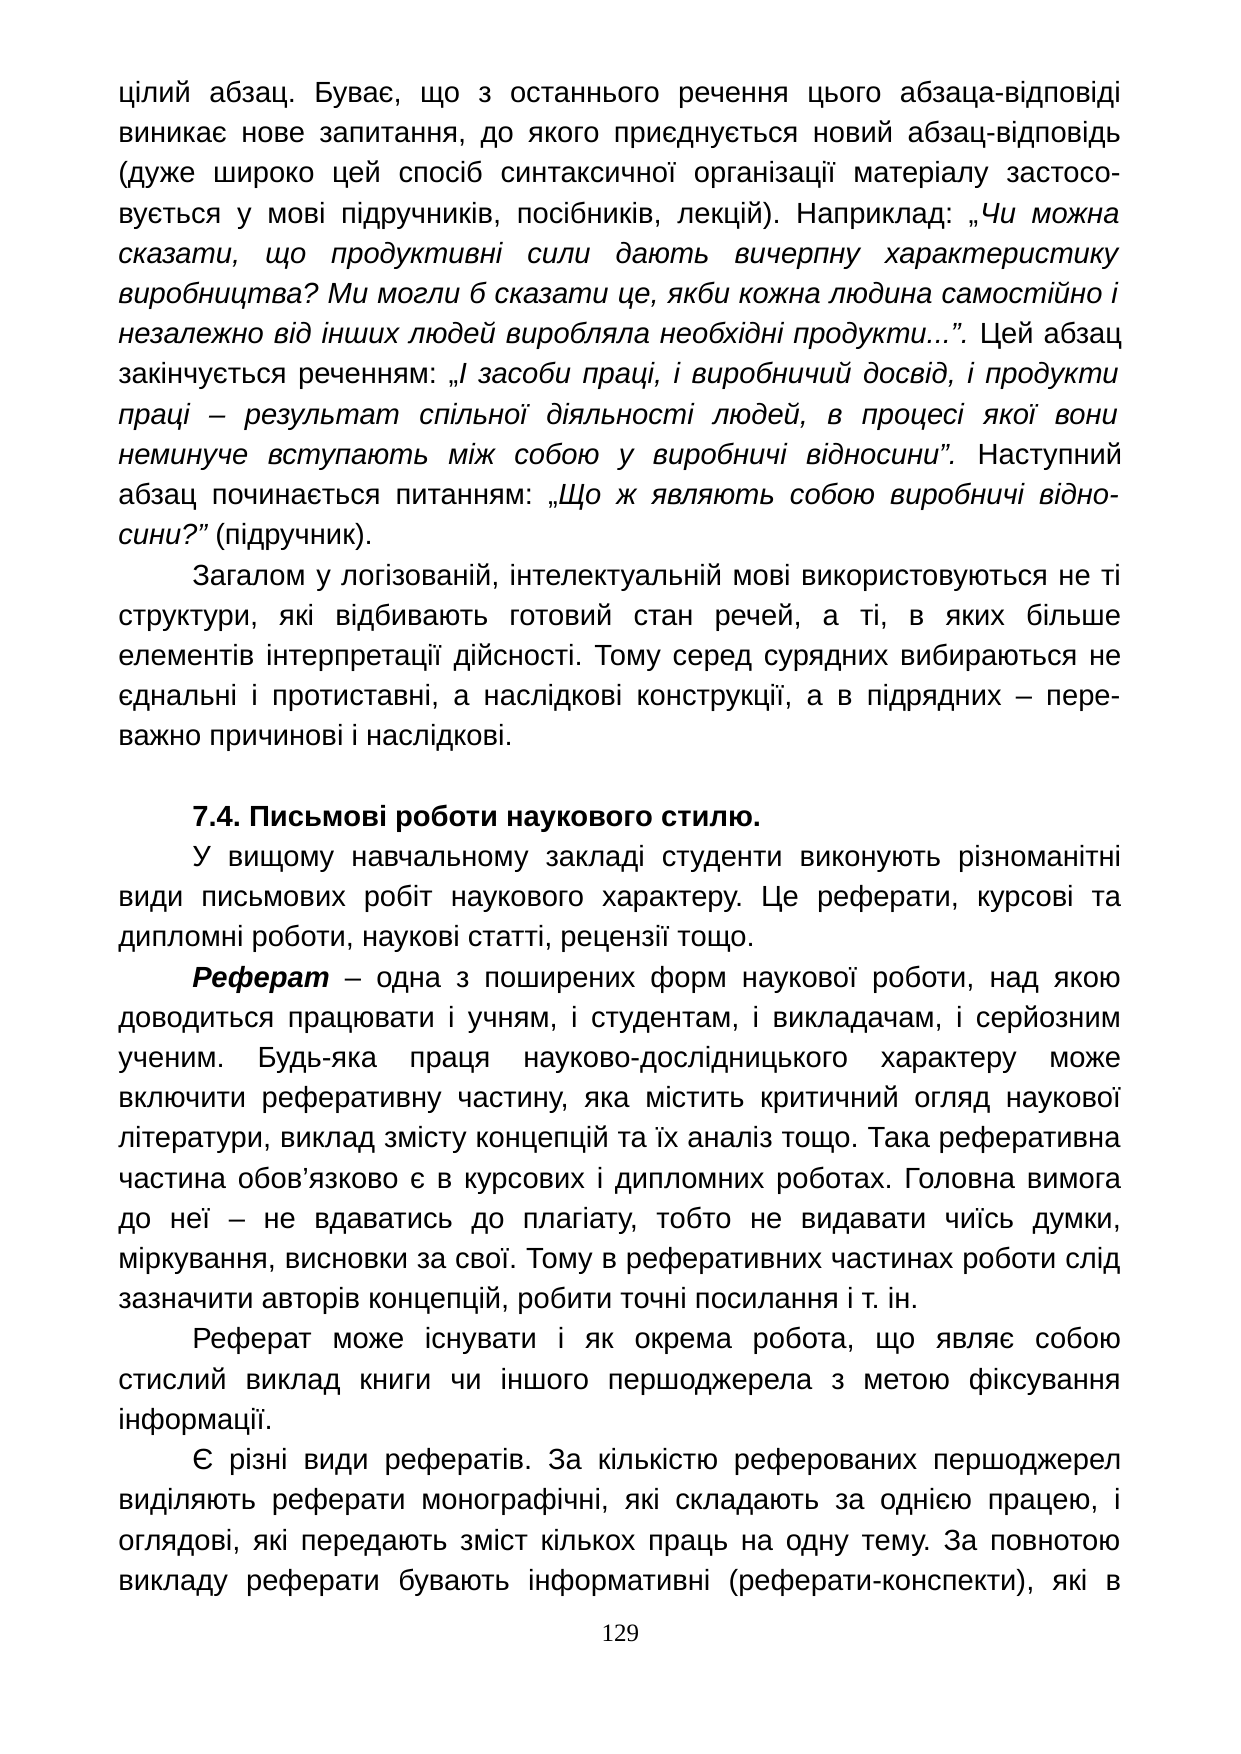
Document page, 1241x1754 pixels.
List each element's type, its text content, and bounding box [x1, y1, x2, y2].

text цілий абзац. Буває, що з останнього речення цього абзаца-відповіді виникає нове запитання, до якого приєднується новий абзац-відповідь (дуже широко цей спосіб синтаксичної організації матеріалу застосо-вується у мові підручників, посібників, лекцій). Наприклад: „Чи можна сказати, що продуктивні сили дають вичерпну характеристику виробництва? Ми могли б сказати це, якби кожна людина самостійно і незалежно від інших людей виробляла необхідні продукти...”. Цей абзац закінчується реченням: „І засоби праці, і виробничий досвід, і продукти праці – результат спільної діяльності людей, в процесі якої вони неминуче вступають між собою у виробничі відносини”. Наступний абзац починається питанням: „Що ж являють собою виробничі відно-сини?” (підручник). [118, 75, 1122, 551]
text Загалом у логізованій, інтелектуальній мові використовуються не ті структури, які відбивають готовий стан речей, а ті, в яких більше елементів інтерпретації дійсності. Тому серед сурядних вибираються не єднальні і протиставні, а наслідкові конструкції, а в підрядних – пере-важно причинові і наслідкові. [118, 557, 1122, 752]
text У вищому навчальному закладі студенти виконують різноманітні види письмових робіт наукового характеру. Це реферати, курсові та дипломні роботи, наукові статті, рецензії тощо. [118, 839, 1122, 953]
text Реферат може існувати і як окрема робота, що являє собою стислий виклад книги чи іншого першоджерела з метою фіксування інформації. [118, 1321, 1122, 1435]
text 7.4. Письмові роботи наукового стилю. [118, 799, 1122, 832]
text Реферат – одна з поширених форм наукової роботи, над якою доводиться працювати і учням, і студентам, і викладачам, і серйозним ученим. Будь-яка праця науково-дослідницького характеру може включити реферативну частину, яка містить критичний огляд наукової літератури, виклад змісту концепцій та їх аналіз тощо. Така реферативна частина обов’язково є в курсових і дипломних роботах. Головна вимога до неї – не вдаватись до плагіату, тобто не видавати чиїсь думки, міркування, висновки за свої. Тому в реферативних частинах роботи слід зазначити авторів концепцій, робити точні посилання і т. ін. [118, 959, 1122, 1315]
text Є різні види рефератів. За кількістю реферованих першоджерел виділяють реферати монографічні, які складають за однією працею, і оглядові, які передають зміст кількох праць на одну тему. За повнотою викладу реферати бувають інформативні (реферати-конспекти), які в [118, 1442, 1122, 1596]
